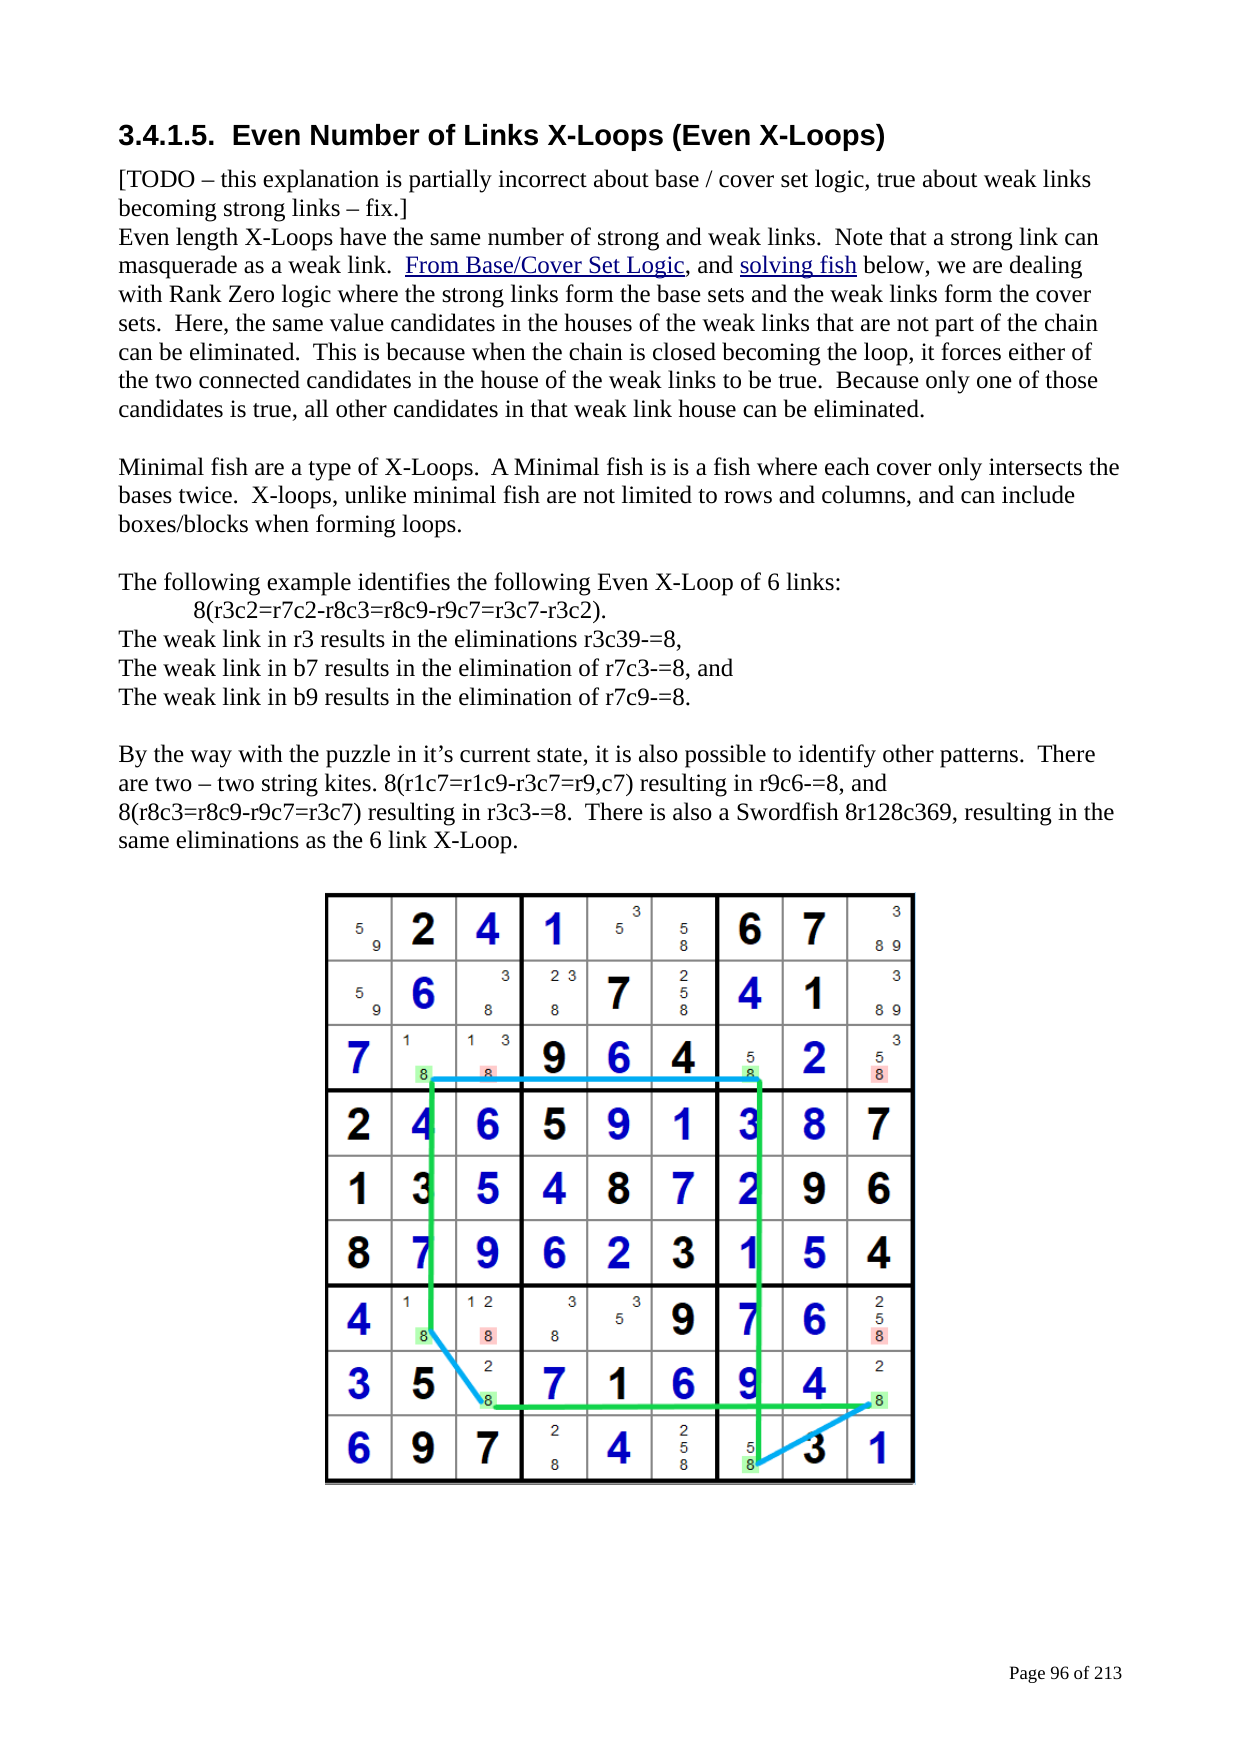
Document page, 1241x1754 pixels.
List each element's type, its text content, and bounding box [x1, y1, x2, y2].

text 8(r8c3=r8c9-r9c7=r3c7) resulting in r3c3-=8. There is also a Swordfish 8r128c369, resulting in the same eliminations as the 6 link X-Loop. [118, 797, 1122, 854]
text By the way with the puzzle in it’s current state, it is also possible to identify other patterns. There are two – two string kites. 8(r1c7=r1c9-r3c7=r9,c7) resulting in r9c6-=8, and [118, 739, 1122, 797]
text Minimal fish are a type of X-Loops. A Minimal fish is is a fish where each cover only intersects the bases twice. X-loops, unlike minimal fish are not limited to rows and columns, and can include boxes/blocks when forming loops. [118, 452, 1122, 538]
text The weak link in b9 results in the elimination of r7c9-=8. [118, 682, 1122, 710]
text 8(r3c2=r7c2-r8c3=r8c9-r9c7=r3c7-r3c2). [118, 595, 1122, 624]
text The weak link in r3 results in the eliminations r3c39-=8, [118, 624, 1122, 653]
text Even length X-Loops have the same number of strong and weak links. Note that a strong link can masquerade as a weak link. From Base/Cover Set Logic, and solving fish below, we are dealing with Rank Zero logic where the strong links form the base sets and the weak links form the cover sets. Here, the same value candidates in the houses of the weak links that are not part of the chain can be eliminated. This is because when the chain is closed becoming the loop, it forces either of the two connected candidates in the house of the weak links to be true. Because only one of those candidates is true, all other candidates in that weak link house can be eliminated. [118, 222, 1122, 423]
subtitle Even Number of Links X-Loops (Even X-Loops) [118, 118, 1122, 152]
text [TODO – this explanation is partially incorrect about base / cover set logic, true about weak links becoming strong links – fix.] [118, 164, 1122, 222]
picture [325, 892, 916, 1485]
text The following example identifies the following Even X-Loop of 6 links: [118, 567, 1122, 595]
text The weak link in b7 results in the elimination of r7c3-=8, and [118, 653, 1122, 682]
